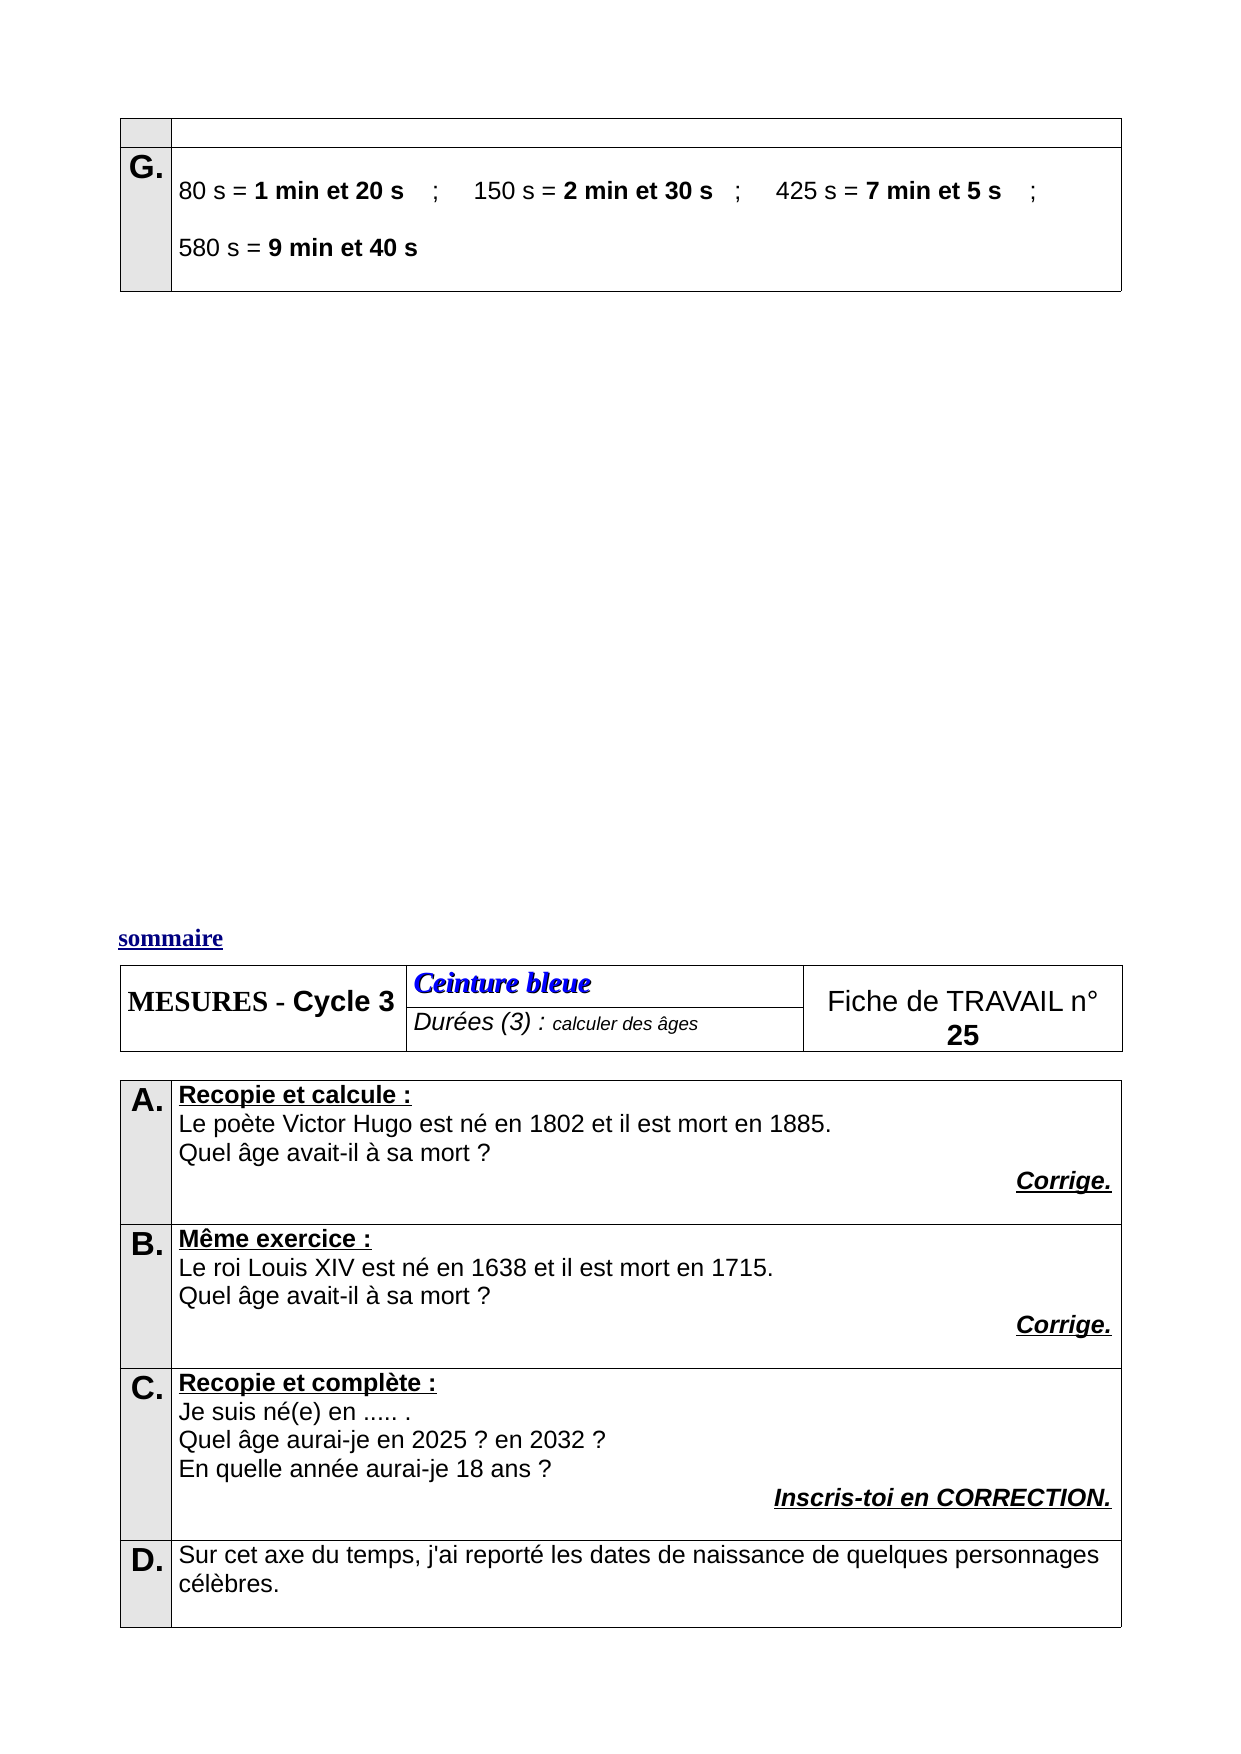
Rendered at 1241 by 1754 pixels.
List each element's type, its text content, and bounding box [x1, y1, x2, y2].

text sommaire [118, 923, 1122, 952]
table_cell D. [121, 1541, 171, 1627]
table_header Ceinture bleue [407, 966, 803, 1007]
table_header MESURES - Cycle 3 [121, 966, 406, 1051]
table_cell [121, 119, 171, 147]
table_cell 80 s = 1 min et 20 s ; 150 s = 2 min et 30 s ; 425 s = 7 min et 5 s ; 580 s = 9 min et 40 s [172, 148, 1121, 291]
table_cell C. [121, 1369, 171, 1540]
table_cell [172, 119, 1121, 147]
table_header A. [121, 1081, 171, 1224]
table_cell Même exercice : Le roi Louis XIV est né en 1638 et il est mort en 1715. Quel âge avait-il à sa mort ? Corrige. [172, 1225, 1121, 1368]
table_header Fiche de TRAVAIL n° 25 [804, 966, 1122, 1051]
table_cell G. [121, 148, 171, 291]
table_cell Sur cet axe du temps, j'ai reporté les dates de naissance de quelques personnages célèbres. [172, 1541, 1121, 1627]
table_cell B. [121, 1225, 171, 1368]
table_cell Durées (3) : calculer des âges [407, 1008, 803, 1051]
table_cell Recopie et complète : Je suis né(e) en ..... . Quel âge aurai-je en 2025 ? en 2032 ? En quelle année aurai-je 18 ans ? Inscris-toi en CORRECTION. [172, 1369, 1121, 1540]
table_header Recopie et calcule : Le poète Victor Hugo est né en 1802 et il est mort en 1885. Quel âge avait-il à sa mort ? Corrige. [172, 1081, 1121, 1224]
